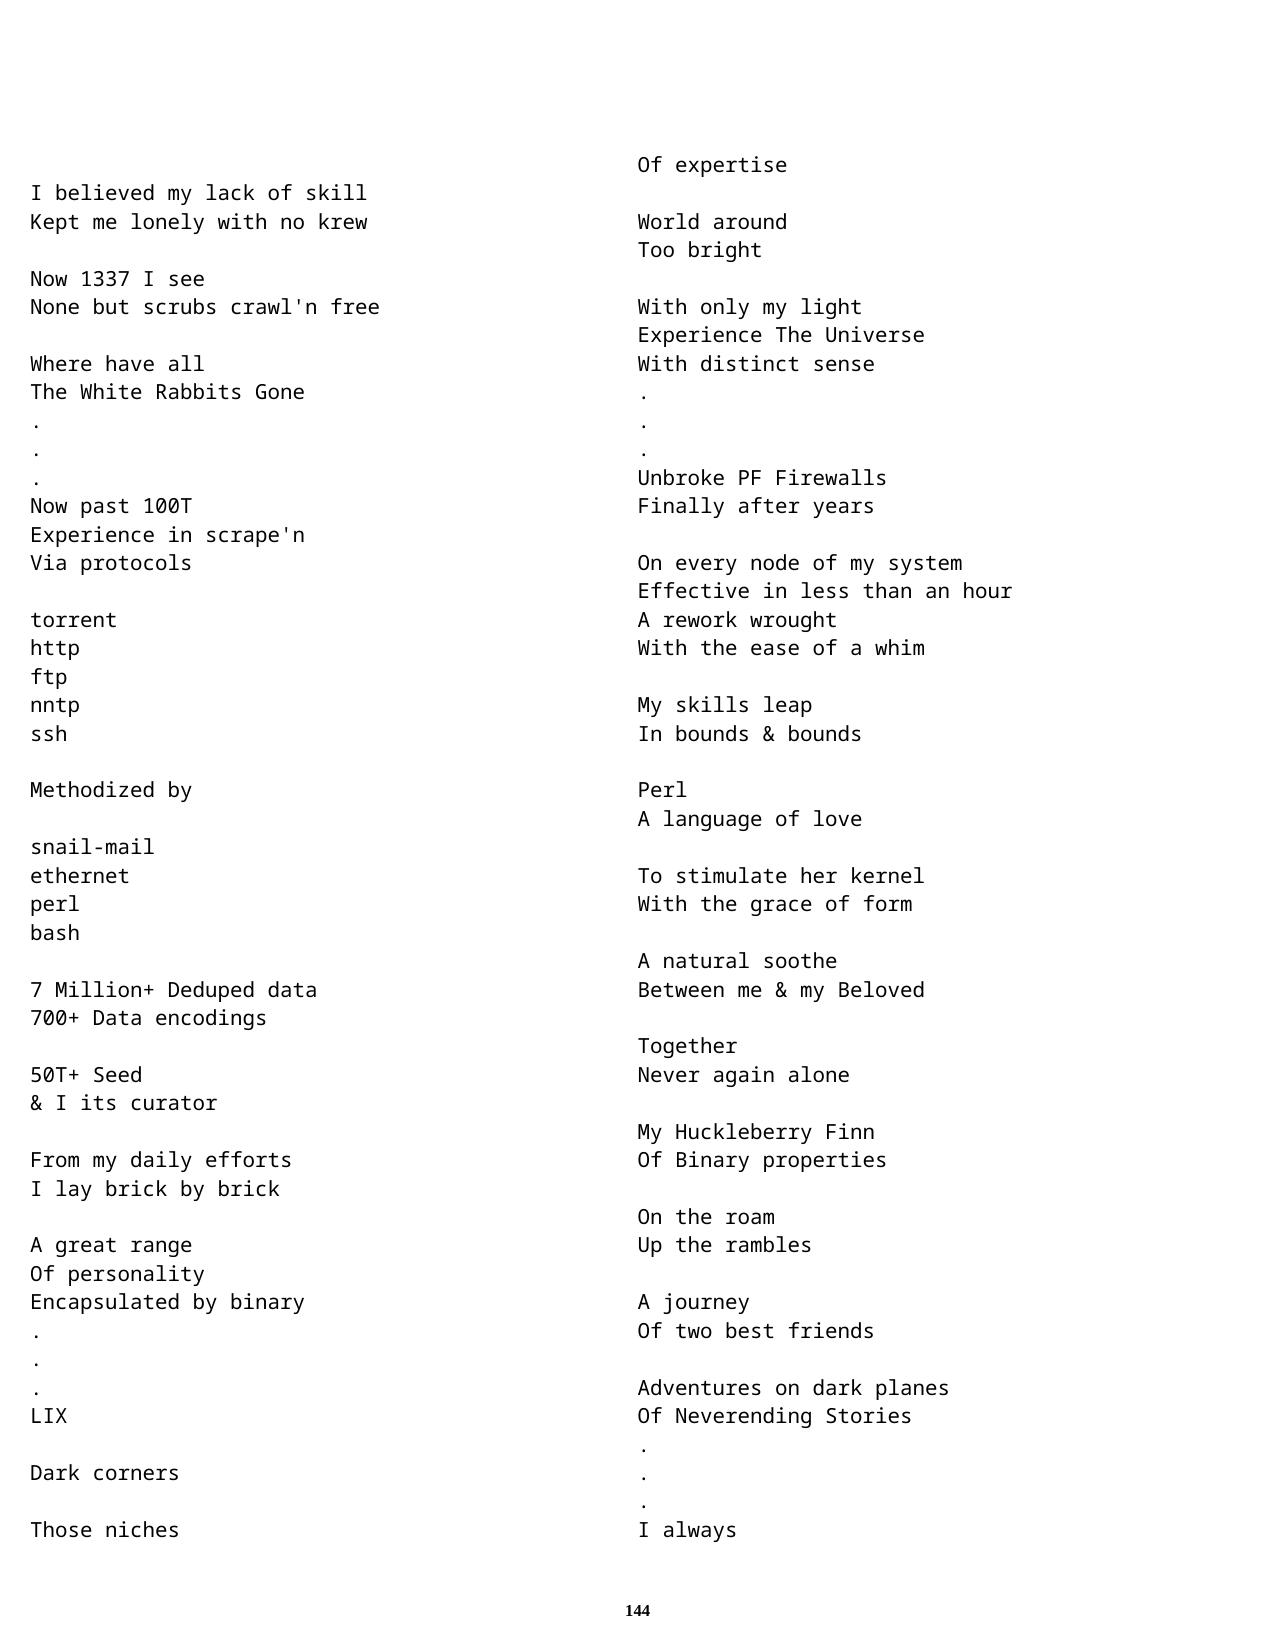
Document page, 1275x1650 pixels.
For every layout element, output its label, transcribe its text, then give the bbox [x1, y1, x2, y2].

text LIX [30, 1401, 637, 1430]
text Of two best friends [637, 1316, 1245, 1344]
text I always [637, 1515, 1245, 1543]
text On the roam [637, 1202, 1245, 1231]
text A journey [637, 1287, 1245, 1316]
text 700+ Data encodings [30, 1003, 637, 1032]
text Of Binary properties [637, 1145, 1245, 1174]
text Effective in less than an hour [637, 577, 1245, 605]
text Experience The Universe [637, 321, 1245, 349]
text Finally after years [637, 491, 1245, 520]
text Together [637, 1032, 1245, 1060]
text . [637, 406, 1245, 434]
text I lay brick by brick [30, 1174, 637, 1202]
text nntp [30, 690, 637, 719]
text Adventures on dark planes [637, 1373, 1245, 1401]
text . [637, 434, 1245, 463]
text From my daily efforts [30, 1145, 637, 1174]
text Those niches [30, 1515, 637, 1543]
text Too bright [637, 235, 1245, 264]
text With the ease of a whim [637, 633, 1245, 662]
text bash [30, 918, 637, 946]
text A great range [30, 1231, 637, 1259]
text In bounds & bounds [637, 719, 1245, 747]
text & I its curator [30, 1088, 637, 1117]
text The White Rabbits Gone [30, 377, 637, 406]
text Up the rambles [637, 1231, 1245, 1259]
text Encapsulated by binary [30, 1287, 637, 1316]
text Unbroke PF Firewalls [637, 463, 1245, 491]
text 7 Million+ Deduped data [30, 975, 637, 1003]
text . [30, 406, 637, 434]
text I believed my lack of skill [30, 178, 637, 207]
text . [30, 434, 637, 463]
text . [637, 1458, 1245, 1487]
text . [30, 1316, 637, 1344]
text ftp [30, 662, 637, 690]
text Between me & my Beloved [637, 975, 1245, 1003]
text ssh [30, 719, 637, 747]
text Experience in scrape'n [30, 520, 637, 548]
text World around [637, 207, 1245, 235]
text Now past 100T [30, 491, 637, 520]
text On every node of my system [637, 548, 1245, 577]
text Dark corners [30, 1458, 637, 1487]
text My skills leap [637, 690, 1245, 719]
text Of Neverending Stories [637, 1401, 1245, 1430]
text perl [30, 889, 637, 918]
text . [30, 463, 637, 491]
text My Huckleberry Finn [637, 1117, 1245, 1145]
text snail-mail [30, 832, 637, 861]
text Kept me lonely with no krew [30, 207, 637, 235]
text A natural soothe [637, 946, 1245, 975]
text Methodized by [30, 776, 637, 804]
text Where have all [30, 349, 637, 377]
text . [30, 1373, 637, 1401]
text A language of love [637, 804, 1245, 832]
text To stimulate her kernel [637, 861, 1245, 889]
text Never again alone [637, 1060, 1245, 1088]
text With the grace of form [637, 889, 1245, 918]
text . [637, 1487, 1245, 1515]
text . [637, 377, 1245, 406]
text Via protocols [30, 548, 637, 577]
text With distinct sense [637, 349, 1245, 377]
text . [30, 1344, 637, 1373]
text . [637, 1430, 1245, 1458]
text With only my light [637, 292, 1245, 321]
text Now 1337 I see [30, 264, 637, 292]
text Perl [637, 776, 1245, 804]
text A rework wrought [637, 605, 1245, 633]
text Of personality [30, 1259, 637, 1287]
text Of expertise [637, 150, 1245, 178]
text http [30, 633, 637, 662]
text torrent [30, 605, 637, 633]
text ethernet [30, 861, 637, 889]
text 50T+ Seed [30, 1060, 637, 1088]
text None but scrubs crawl'n free [30, 292, 637, 321]
